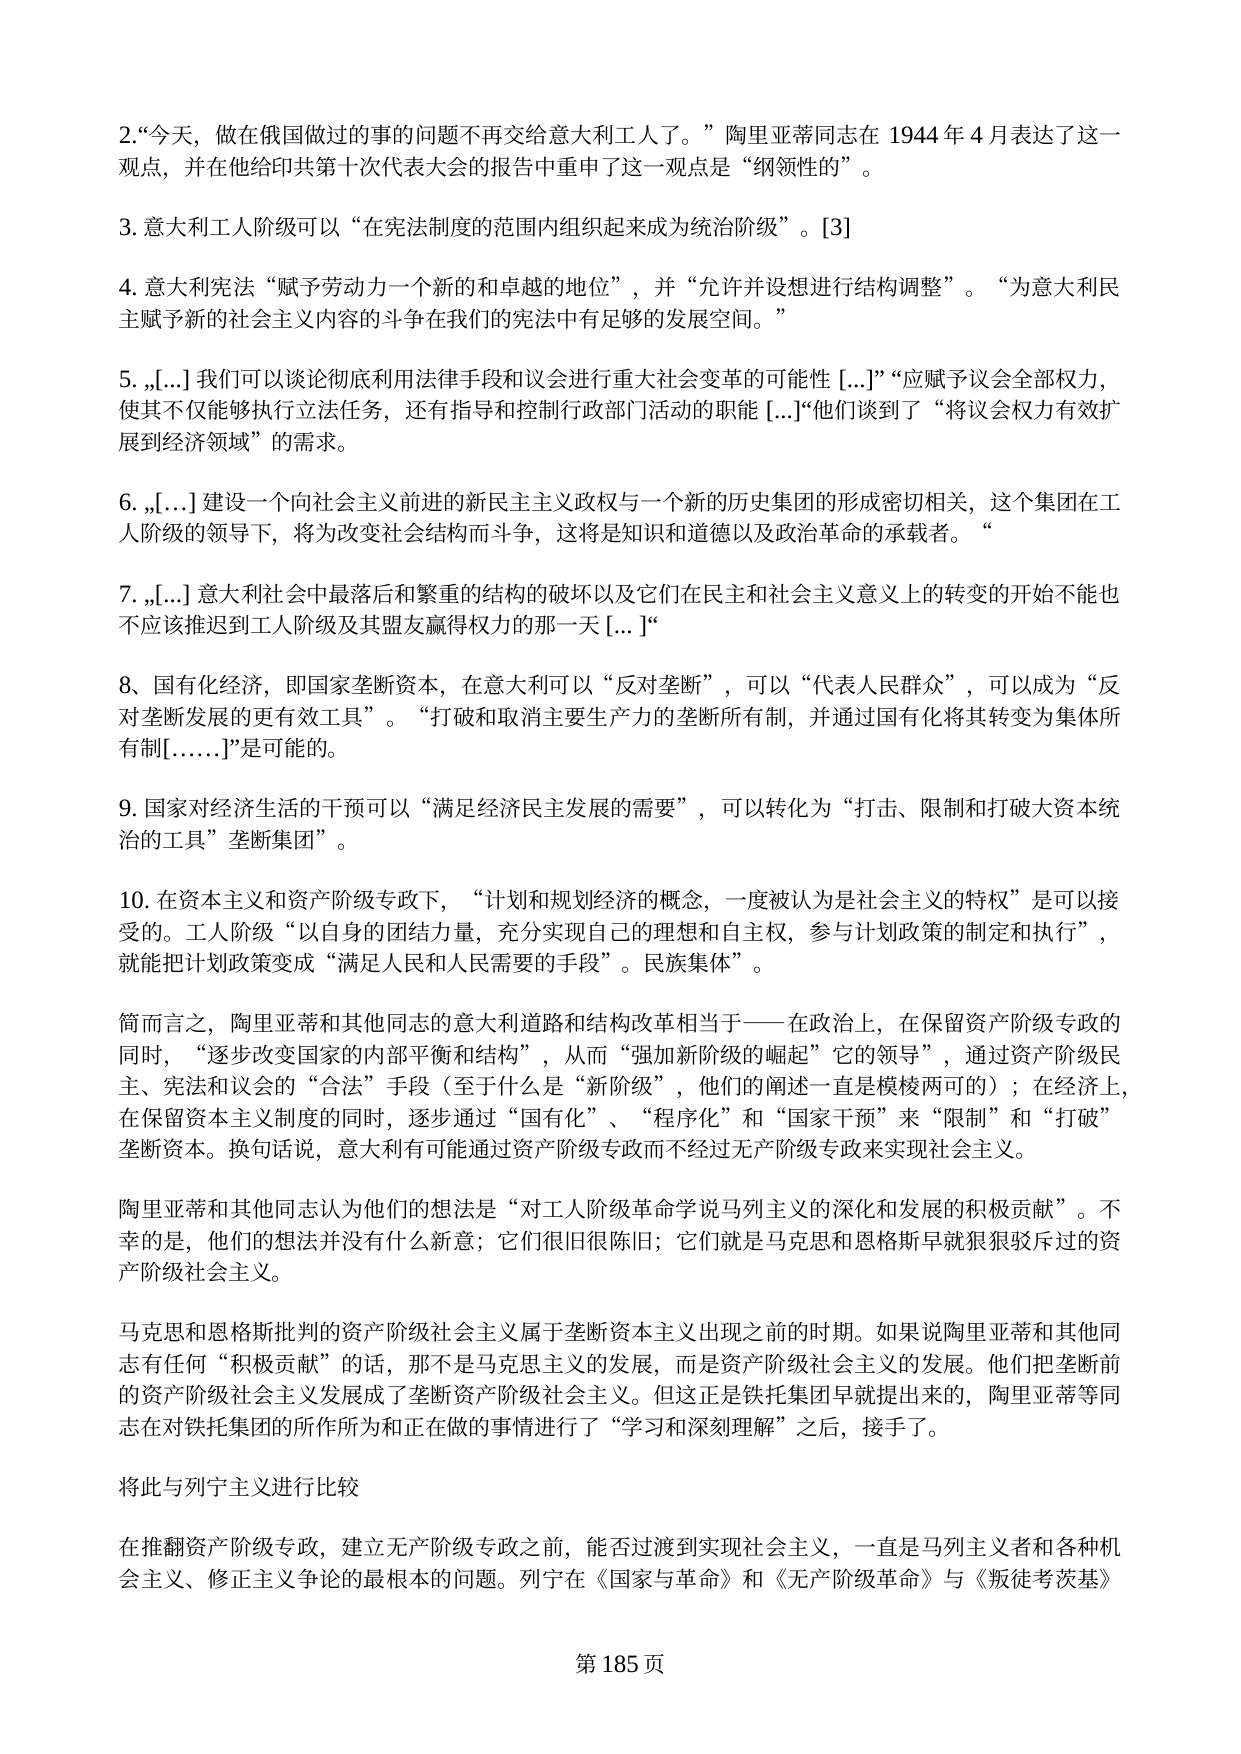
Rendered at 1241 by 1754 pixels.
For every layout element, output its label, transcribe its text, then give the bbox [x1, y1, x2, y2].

text 9. 国家对经济生活的干预可以“满足经济民主发展的需要”，可以转化为“打击、限制和打破大资本统治的工具”垄断集团”。 [118, 792, 1122, 854]
text 4. 意大利宪法“赋予劳动力一个新的和卓越的地位”，并“允许并设想进行结构调整”。“为意大利民主赋予新的社会主义内容的斗争在我们的宪法中有足够的发展空间。” [118, 270, 1122, 333]
text 6. „[…] 建设一个向社会主义前进的新民主主义政权与一个新的历史集团的形成密切相关，这个集团在工人阶级的领导下，将为改变社会结构而斗争，这将是知识和道德以及政治革命的承载者。“ [118, 485, 1122, 548]
text 陶里亚蒂和其他同志认为他们的想法是“对工人阶级革命学说马列主义的深化和发展的积极贡献”。不幸的是，他们的想法并没有什么新意；它们很旧很陈旧；它们就是马克思和恩格斯早就狠狠驳斥过的资产阶级社会主义。 [118, 1192, 1122, 1287]
text 将此与列宁主义进行比较 [118, 1470, 1122, 1502]
text 8、国有化经济，即国家垄断资本，在意大利可以“反对垄断”，可以“代表人民群众”，可以成为“反对垄断发展的更有效工具”。“打破和取消主要生产力的垄断所有制，并通过国有化将其转变为集体所有制[……]”是可能的。 [118, 668, 1122, 763]
text 在推翻资产阶级专政，建立无产阶级专政之前，能否过渡到实现社会主义，一直是马列主义者和各种机会主义、修正主义争论的最根本的问题。列宁在《国家与革命》和《无产阶级革命》与《叛徒考茨基》 [118, 1530, 1122, 1593]
text 3. 意大利工人阶级可以“在宪法制度的范围内组织起来成为统治阶级”。[3] [118, 210, 1122, 242]
text 马克思和恩格斯批判的资产阶级社会主义属于垄断资本主义出现之前的时期。如果说陶里亚蒂和其他同志有任何“积极贡献”的话，那不是马克思主义的发展，而是资产阶级社会主义的发展。他们把垄断前的资产阶级社会主义发展成了垄断资产阶级社会主义。但这正是铁托集团早就提出来的，陶里亚蒂等同志在对铁托集团的所作所为和正在做的事情进行了“学习和深刻理解”之后，接手了。 [118, 1316, 1122, 1441]
text 2.“今天，做在俄国做过的事的问题不再交给意大利工人了。”陶里亚蒂同志在1944年4月表达了这一观点，并在他给印共第十次代表大会的报告中重申了这一观点是“纲领性的”。 [118, 118, 1122, 181]
text 简而言之，陶里亚蒂和其他同志的意大利道路和结构改革相当于——在政治上，在保留资产阶级专政的同时，“逐步改变国家的内部平衡和结构”，从而“强加新阶级的崛起”它的领导”，通过资产阶级民主、宪法和议会的“合法”手段（至于什么是“新阶级”，他们的阐述一直是模棱两可的）；在经济上，在保留资本主义制度的同时，逐步通过“国有化”、“程序化”和“国家干预”来“限制”和“打破”垄断资本。换句话说，意大利有可能通过资产阶级专政而不经过无产阶级专政来实现社会主义。 [118, 1006, 1122, 1164]
text 7. „[...] 意大利社会中最落后和繁重的结构的破坏以及它们在民主和社会主义意义上的转变的开始不能也不应该推迟到工人阶级及其盟友赢得权力的那一天 [... ]“ [118, 577, 1122, 640]
text 5. „[...] 我们可以谈论彻底利用法律手段和议会进行重大社会变革的可能性 [...]” “应赋予议会全部权力，使其不仅能够执行立法任务，还有指导和控制行政部门活动的职能 [...]“他们谈到了“将议会权力有效扩展到经济领域”的需求。 [118, 362, 1122, 456]
text 10. 在资本主义和资产阶级专政下，“计划和规划经济的概念，一度被认为是社会主义的特权”是可以接受的。工人阶级“以自身的团结力量，充分实现自己的理想和自主权，参与计划政策的制定和执行”，就能把计划政策变成“满足人民和人民需要的手段”。民族集体”。 [118, 883, 1122, 978]
